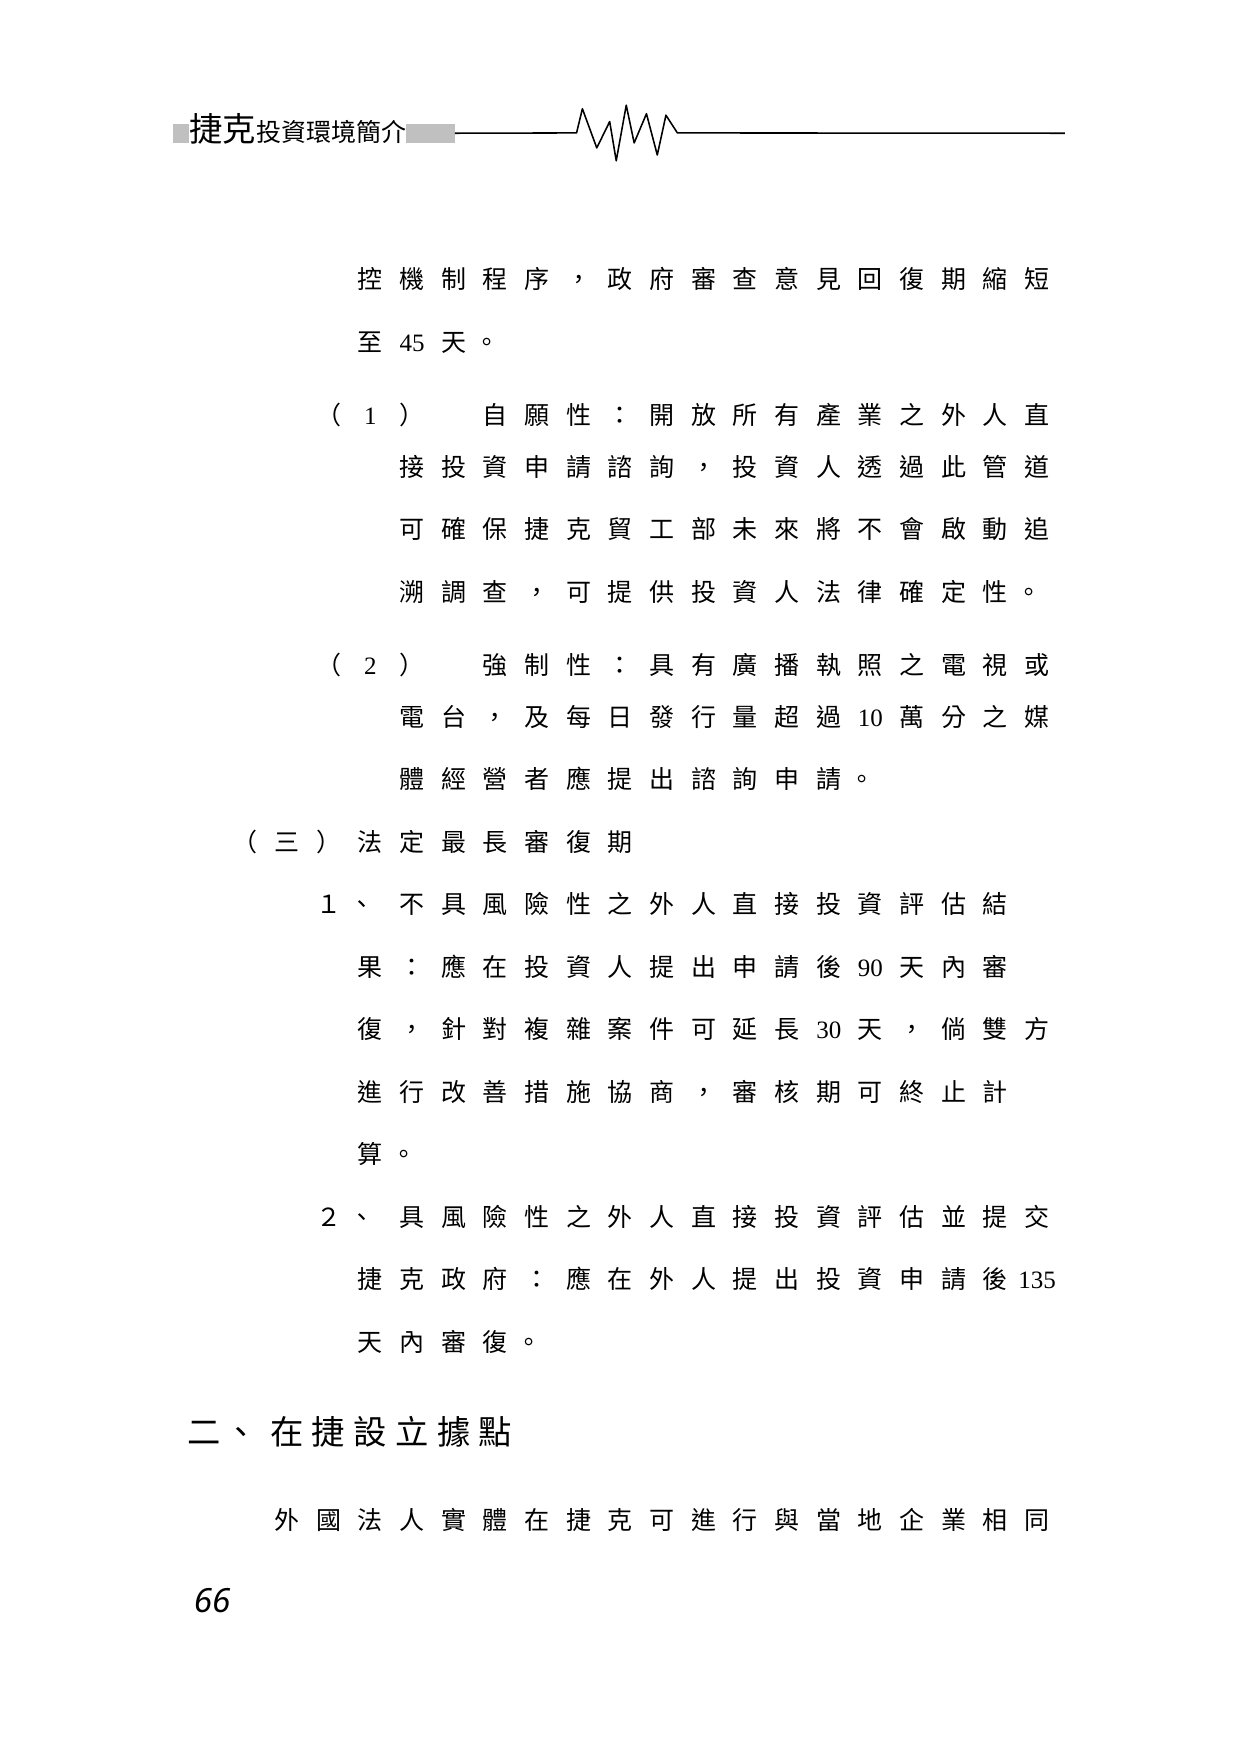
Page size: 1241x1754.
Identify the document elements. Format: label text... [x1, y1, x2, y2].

text 控機制程序，政府審查意見回復期縮短至45天。 [281, 236, 1058, 361]
text 外國法人實體在捷克可進行與當地企業相同 [183, 1477, 1058, 1540]
text ２、具風險性之外人直接投資評估並提交捷克政府：應在外人提出投資申請後135天內審復。 [281, 1174, 1058, 1361]
text １、不具風險性之外人直接投資評估結果：應在投資人提出申請後90天內審復，針對複雜案件可延長30天，倘雙方進行改善措施協商，審核期可終止計算。 [281, 861, 1058, 1174]
text 二、在捷設立據點 [183, 1388, 1058, 1451]
text （1） 自願性：開放所有產業之外人直接投資申請諮詢，投資人透過此管道可確保捷克貿工部未來將不會啟動追溯調查，可提供投資人法律確定性。 [306, 361, 1058, 611]
text （2） 強制性：具有廣播執照之電視或電台，及每日發行量超過10萬分之媒體經營者應提出諮詢申請。 [306, 611, 1058, 799]
text （三）法定最長審復期 [207, 799, 1058, 861]
